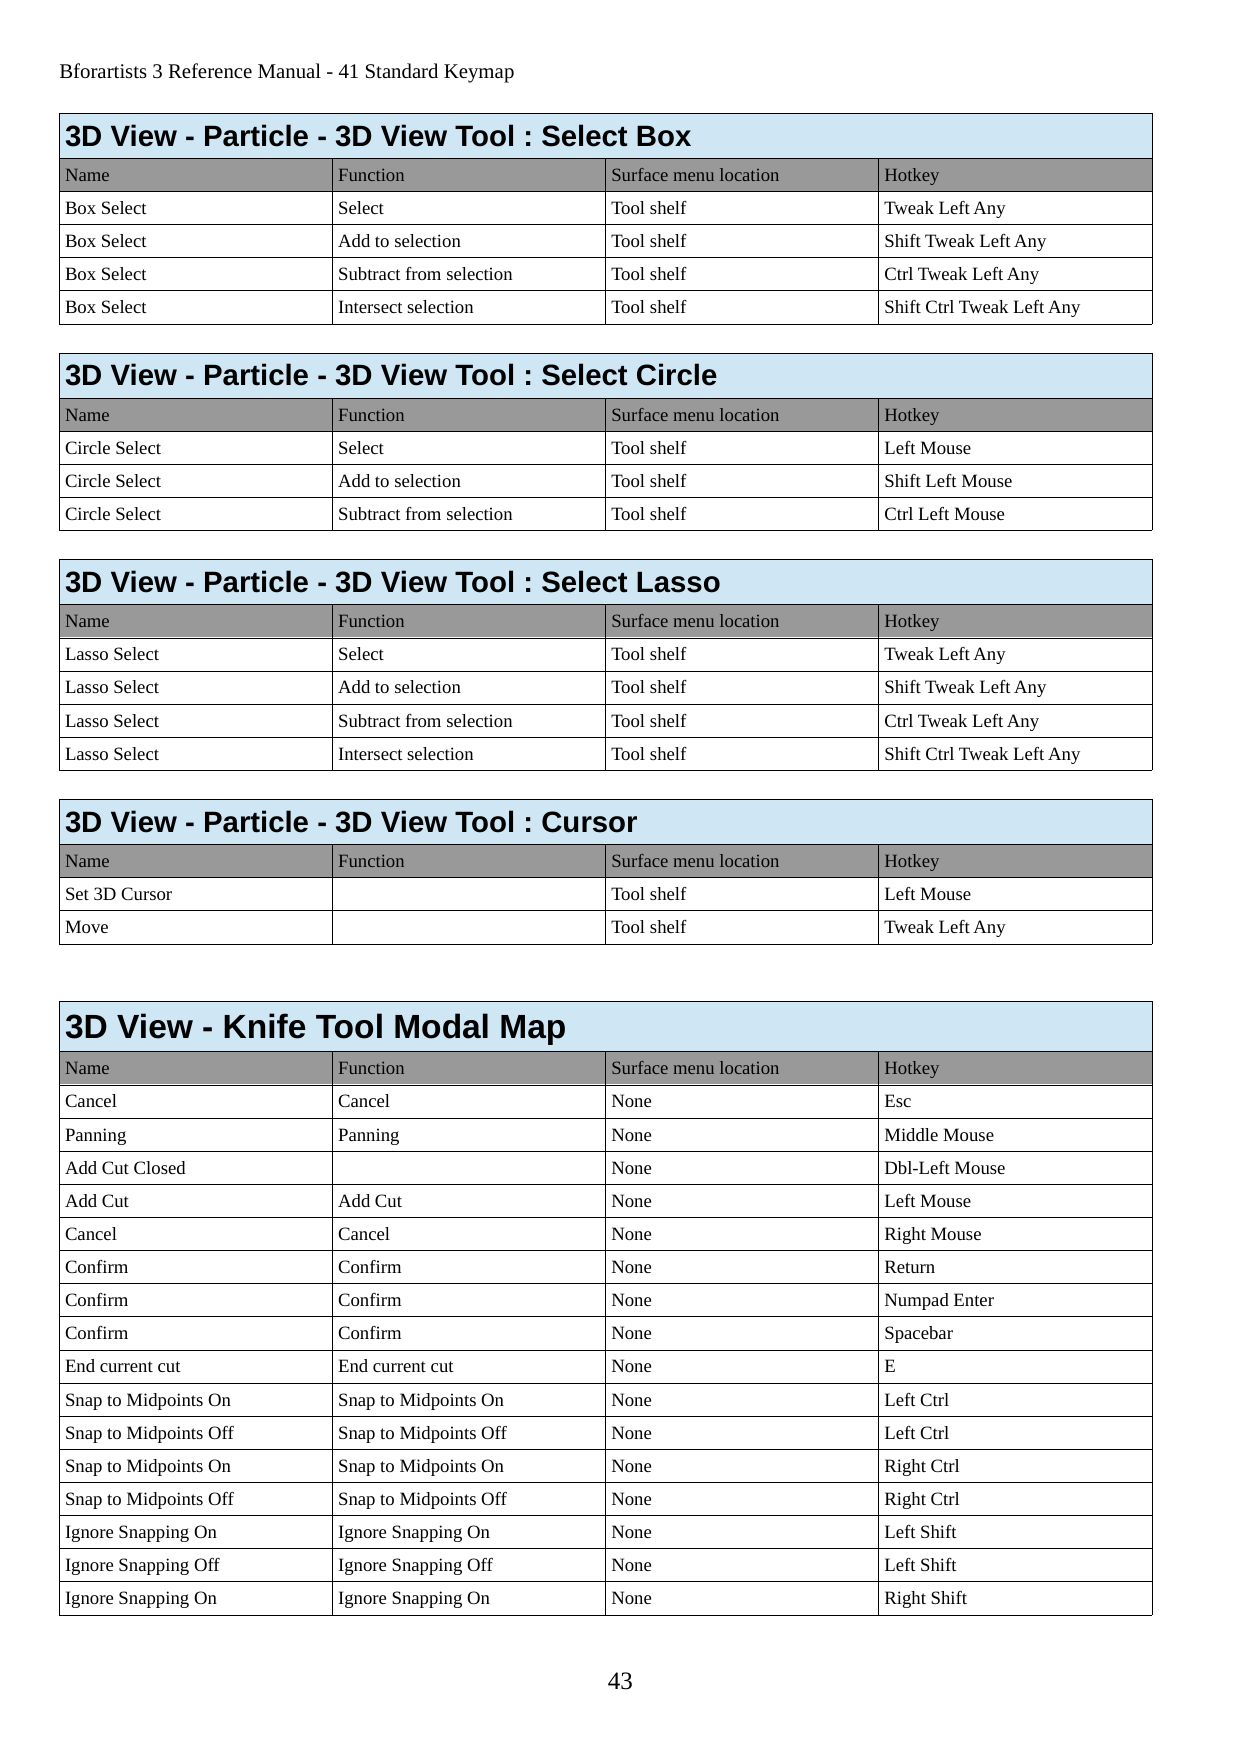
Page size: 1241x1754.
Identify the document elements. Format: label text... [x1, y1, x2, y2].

table_cell Tool shelf [606, 258, 878, 290]
table_cell None [606, 1317, 878, 1349]
table_cell None [606, 1450, 878, 1482]
table_cell Confirm [60, 1284, 332, 1316]
table_cell Tool shelf [606, 465, 878, 497]
table_cell None [606, 1351, 878, 1383]
table_cell Cancel [333, 1086, 605, 1118]
table_cell Select [333, 192, 605, 224]
table_cell Shift Tweak Left Any [879, 672, 1152, 704]
table_cell Snap to Midpoints On [333, 1384, 605, 1416]
table_cell Ignore Snapping Off [60, 1549, 332, 1581]
table_cell [333, 1152, 605, 1184]
table_cell Name [60, 399, 332, 431]
table_cell Right Ctrl [879, 1450, 1152, 1482]
table_cell Hotkey [879, 399, 1152, 431]
table_cell Add Cut Closed [60, 1152, 332, 1184]
table_cell Spacebar [879, 1317, 1152, 1349]
table_cell Shift Tweak Left Any [879, 225, 1152, 257]
table_cell None [606, 1152, 878, 1184]
table_cell Box Select [60, 258, 332, 290]
table_cell Right Shift [879, 1582, 1152, 1614]
table_cell Confirm [333, 1284, 605, 1316]
table_cell Left Mouse [879, 1185, 1152, 1217]
table_cell Surface menu location [606, 399, 878, 431]
table_cell Left Ctrl [879, 1417, 1152, 1449]
table_cell Cancel [333, 1218, 605, 1250]
table_cell Subtract from selection [333, 498, 605, 530]
table_cell Subtract from selection [333, 258, 605, 290]
table_cell Tool shelf [606, 672, 878, 704]
table_cell Circle Select [60, 432, 332, 464]
table_cell Ignore Snapping On [333, 1582, 605, 1614]
table_cell E [879, 1351, 1152, 1383]
table_cell [333, 878, 605, 910]
table_cell Left Shift [879, 1516, 1152, 1548]
table_cell Right Mouse [879, 1218, 1152, 1250]
table_cell Surface menu location [606, 159, 878, 191]
table_cell Snap to Midpoints On [60, 1384, 332, 1416]
table_cell Subtract from selection [333, 705, 605, 737]
table_header 3D View - Knife Tool Modal Map [60, 1002, 1152, 1051]
table_cell Snap to Midpoints Off [60, 1417, 332, 1449]
table_cell Cancel [60, 1086, 332, 1118]
table_header 3D View - Particle - 3D View Tool : Select Box [60, 114, 1152, 158]
table_cell None [606, 1516, 878, 1548]
table_cell Set 3D Cursor [60, 878, 332, 910]
table_cell Ctrl Tweak Left Any [879, 705, 1152, 737]
table_cell None [606, 1417, 878, 1449]
table_cell Function [333, 159, 605, 191]
table_cell Tool shelf [606, 192, 878, 224]
table_cell Left Shift [879, 1549, 1152, 1581]
table_cell Add to selection [333, 465, 605, 497]
table_header 3D View - Particle - 3D View Tool : Cursor [60, 800, 1152, 844]
table_cell Intersect selection [333, 291, 605, 323]
table_cell Hotkey [879, 845, 1152, 877]
table_cell Shift Ctrl Tweak Left Any [879, 291, 1152, 323]
table_cell Tweak Left Any [879, 192, 1152, 224]
table_cell Lasso Select [60, 672, 332, 704]
table_cell Middle Mouse [879, 1119, 1152, 1151]
table_cell Tool shelf [606, 705, 878, 737]
table_cell Function [333, 1052, 605, 1084]
table_cell Function [333, 605, 605, 637]
table_cell Function [333, 845, 605, 877]
table_cell Add to selection [333, 672, 605, 704]
table_cell Surface menu location [606, 845, 878, 877]
table_cell Confirm [333, 1317, 605, 1349]
table_cell Left Mouse [879, 878, 1152, 910]
table_cell Ignore Snapping On [60, 1582, 332, 1614]
table_cell End current cut [60, 1351, 332, 1383]
table_cell Snap to Midpoints On [60, 1450, 332, 1482]
table_cell Tool shelf [606, 878, 878, 910]
table_cell Numpad Enter [879, 1284, 1152, 1316]
table_cell None [606, 1218, 878, 1250]
table_cell Tool shelf [606, 291, 878, 323]
table_cell None [606, 1483, 878, 1515]
table_cell Shift Left Mouse [879, 465, 1152, 497]
table_cell Snap to Midpoints Off [333, 1483, 605, 1515]
table_cell Intersect selection [333, 738, 605, 770]
table_header 3D View - Particle - 3D View Tool : Select Circle [60, 354, 1152, 398]
table_cell None [606, 1582, 878, 1614]
table_cell Tool shelf [606, 498, 878, 530]
table_cell Tool shelf [606, 432, 878, 464]
table_cell Add to selection [333, 225, 605, 257]
table_cell Snap to Midpoints Off [333, 1417, 605, 1449]
table_cell Lasso Select [60, 705, 332, 737]
table_cell Return [879, 1251, 1152, 1283]
table_cell Box Select [60, 192, 332, 224]
table_cell Ignore Snapping On [60, 1516, 332, 1548]
table_cell Function [333, 399, 605, 431]
table_cell None [606, 1119, 878, 1151]
table_cell Hotkey [879, 605, 1152, 637]
table_cell Lasso Select [60, 639, 332, 671]
table_cell Circle Select [60, 498, 332, 530]
table_cell Cancel [60, 1218, 332, 1250]
table_cell Box Select [60, 225, 332, 257]
table_cell Lasso Select [60, 738, 332, 770]
table_cell Panning [333, 1119, 605, 1151]
table_cell Hotkey [879, 159, 1152, 191]
table_cell None [606, 1251, 878, 1283]
table_cell Confirm [60, 1317, 332, 1349]
table_cell Select [333, 432, 605, 464]
table_cell Add Cut [333, 1185, 605, 1217]
table_cell None [606, 1185, 878, 1217]
table_cell Box Select [60, 291, 332, 323]
table_cell Confirm [333, 1251, 605, 1283]
table_cell Ignore Snapping On [333, 1516, 605, 1548]
table_cell Name [60, 159, 332, 191]
table_header 3D View - Particle - 3D View Tool : Select Lasso [60, 560, 1152, 604]
table_cell Esc [879, 1086, 1152, 1118]
table_cell Add Cut [60, 1185, 332, 1217]
table_cell End current cut [333, 1351, 605, 1383]
table_cell Select [333, 639, 605, 671]
table_cell None [606, 1284, 878, 1316]
table_cell Name [60, 605, 332, 637]
table_cell Tool shelf [606, 225, 878, 257]
table_cell Surface menu location [606, 1052, 878, 1084]
table_cell Tweak Left Any [879, 639, 1152, 671]
table_cell Tool shelf [606, 738, 878, 770]
table_cell Snap to Midpoints Off [60, 1483, 332, 1515]
table_cell Left Mouse [879, 432, 1152, 464]
table_cell Ctrl Tweak Left Any [879, 258, 1152, 290]
table_cell Ctrl Left Mouse [879, 498, 1152, 530]
table_cell Shift Ctrl Tweak Left Any [879, 738, 1152, 770]
table_cell Tweak Left Any [879, 911, 1152, 943]
table_cell None [606, 1086, 878, 1118]
table_cell Move [60, 911, 332, 943]
table_cell Name [60, 845, 332, 877]
table_cell Confirm [60, 1251, 332, 1283]
table_cell Panning [60, 1119, 332, 1151]
table_cell Name [60, 1052, 332, 1084]
table_cell Right Ctrl [879, 1483, 1152, 1515]
table_cell None [606, 1384, 878, 1416]
table_cell [333, 911, 605, 943]
table_cell Dbl-Left Mouse [879, 1152, 1152, 1184]
table_cell Snap to Midpoints On [333, 1450, 605, 1482]
table_cell Ignore Snapping Off [333, 1549, 605, 1581]
table_cell Circle Select [60, 465, 332, 497]
table_cell Tool shelf [606, 911, 878, 943]
table_cell Tool shelf [606, 639, 878, 671]
table_cell Surface menu location [606, 605, 878, 637]
table_cell Left Ctrl [879, 1384, 1152, 1416]
table_cell Hotkey [879, 1052, 1152, 1084]
table_cell None [606, 1549, 878, 1581]
